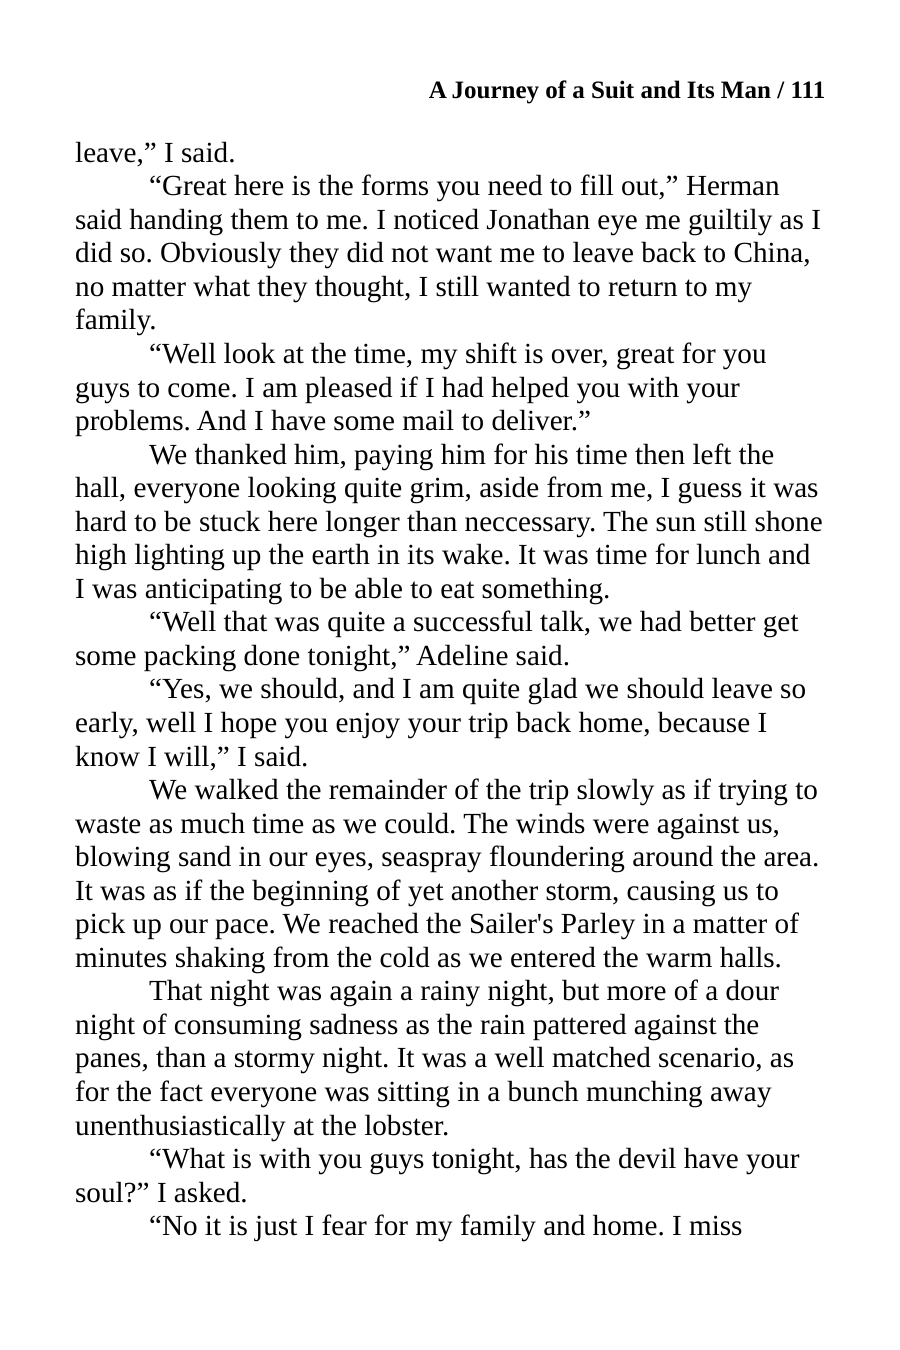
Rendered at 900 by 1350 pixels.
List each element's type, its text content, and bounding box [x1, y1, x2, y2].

text That night was again a rainy night, but more of a dour night of consuming sadness as the rain pattered against the panes, than a stormy night. It was a well matched scenario, as for the fact everyone was sitting in a bunch munching away unenthusiastically at the lobster. [75, 973, 825, 1141]
text “Yes, we should, and I am quite glad we should leave so early, well I hope you enjoy your trip back home, because I know I will,” I said. [75, 672, 825, 772]
text “Great here is the forms you need to fill out,” Herman said handing them to me. I noticed Jonathan eye me guiltily as I did so. Obviously they did not want me to leave back to China, no matter what they thought, I still wanted to return to my family. [75, 168, 825, 336]
text “Well look at the time, my shift is over, great for you guys to come. I am pleased if I had helped you with your problems. And I have some mail to deliver.” [75, 336, 825, 437]
text “No it is just I fear for my family and home. I miss [75, 1208, 825, 1242]
text “What is with you guys tonight, has the devil have your soul?” I asked. [75, 1141, 825, 1208]
text leave,” I said. [75, 135, 825, 168]
text “Well that was quite a successful talk, we had better get some packing done tonight,” Adeline said. [75, 604, 825, 672]
text We thanked him, paying him for his time then left the hall, everyone looking quite grim, aside from me, I guess it was hard to be stuck here longer than neccessary. The sun still shone high lighting up the earth in its wake. It was time for lunch and I was anticipating to be able to eat something. [75, 437, 825, 604]
text We walked the remainder of the trip slowly as if trying to waste as much time as we could. The winds were against us, blowing sand in our eyes, seaspray floundering around the area. It was as if the beginning of yet another storm, causing us to pick up our pace. We reached the Sailer's Parley in a matter of minutes shaking from the cold as we entered the warm halls. [75, 772, 825, 973]
